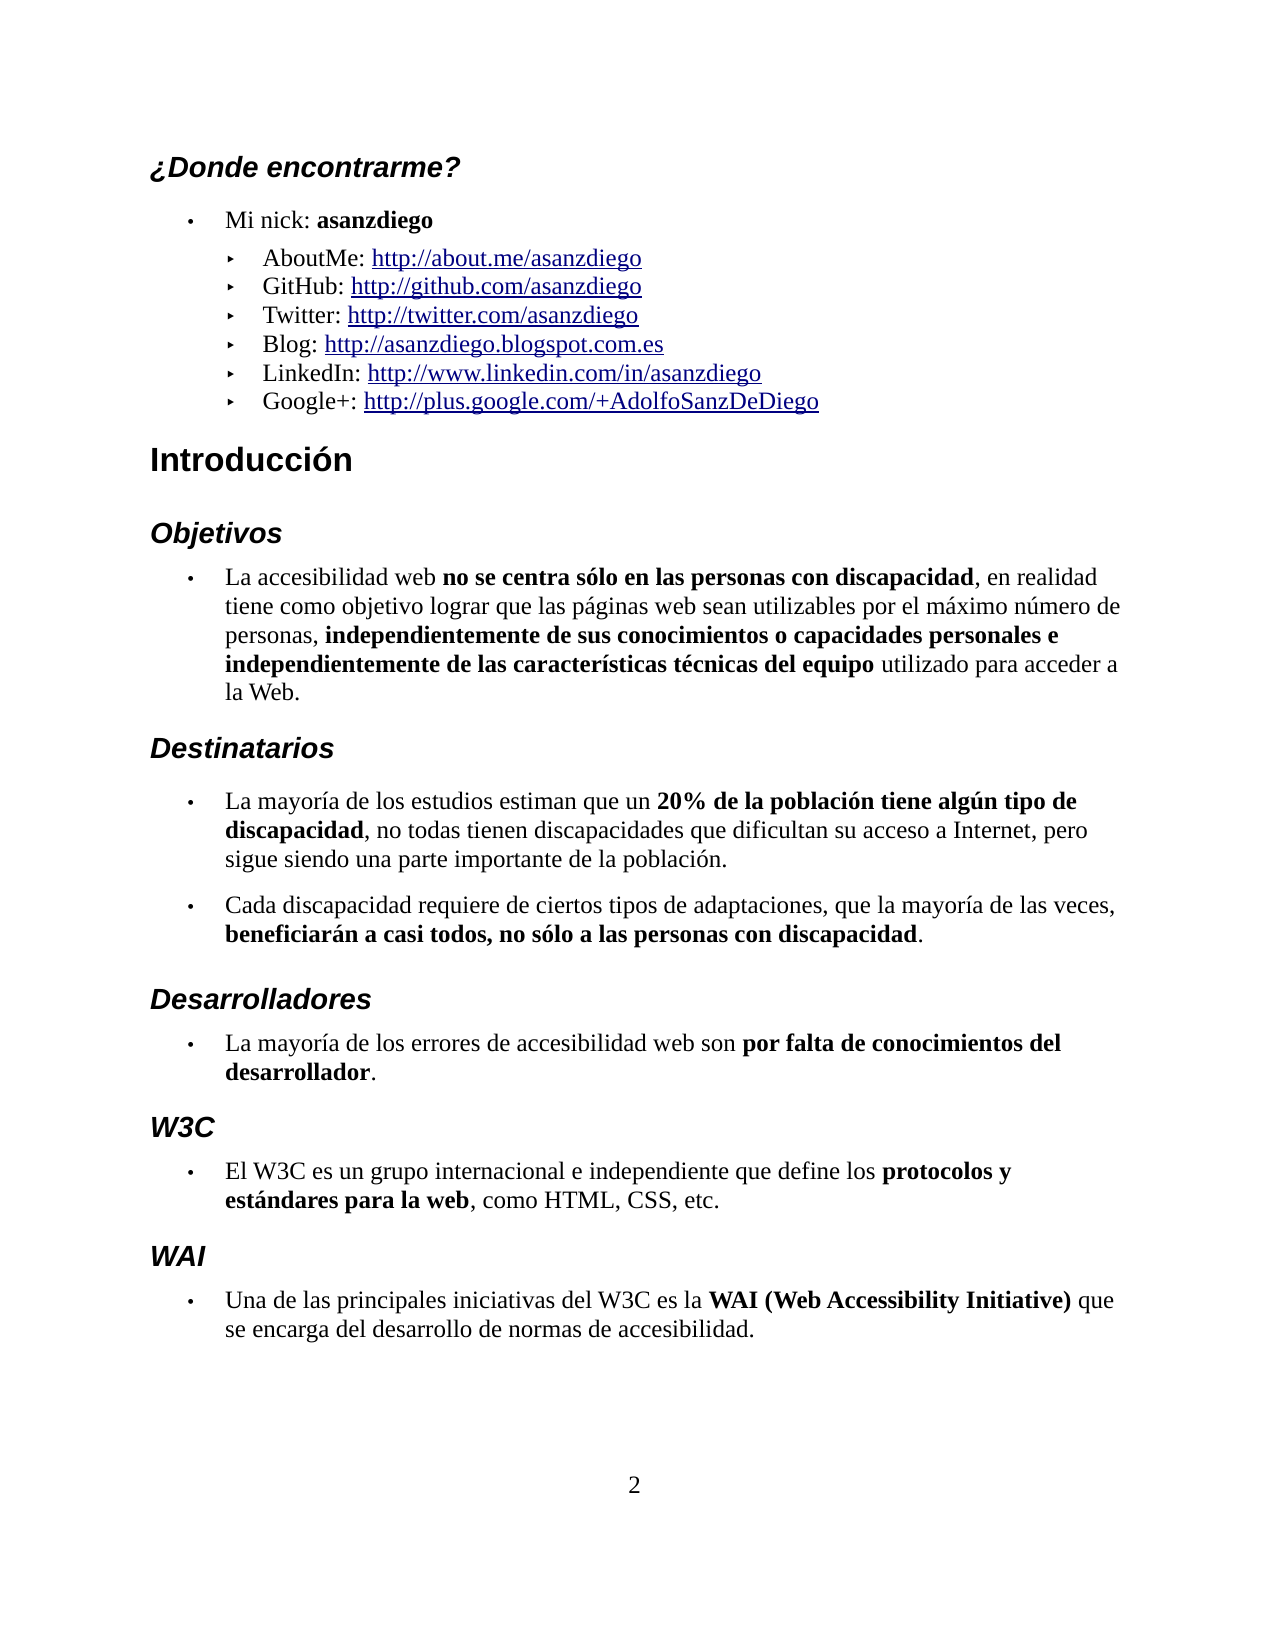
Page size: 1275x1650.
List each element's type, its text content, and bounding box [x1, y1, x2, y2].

list La accesibilidad web no se centra sólo en las personas con discapacidad, en realidad tiene como objetivo lograr que las páginas web sean utilizables por el máximo número de personas, independientemente de sus conocimientos o capacidades personales e independientemente de las características técnicas del equipo utilizado para acceder a la Web. [187, 562, 1125, 706]
subtitle Desarrolladores [150, 982, 1125, 1015]
list El W3C es un grupo internacional e independiente que define los protocolos y estándares para la web, como HTML, CSS, etc. [187, 1156, 1125, 1214]
subtitle W3C [150, 1110, 1125, 1144]
list LinkedIn: http://www.linkedin.com/in/asanzdiego [225, 358, 1125, 386]
subtitle Introducción [150, 440, 1125, 479]
subtitle WAI [150, 1239, 1125, 1272]
list La mayoría de los estudios estiman que un 20% de la población tiene algún tipo de discapacidad, no todas tienen discapacidades que dificultan su acceso a Internet, pero sigue siendo una parte importante de la población. [187, 786, 1125, 872]
subtitle Objetivos [150, 516, 1125, 550]
list Blog: http://asanzdiego.blogspot.com.es [225, 329, 1125, 358]
list Twitter: http://twitter.com/asanzdiego [225, 300, 1125, 329]
list AboutMe: http://about.me/asanzdiego [225, 243, 1125, 271]
list Cada discapacidad requiere de ciertos tipos de adaptaciones, que la mayoría de las veces, beneficiarán a casi todos, no sólo a las personas con discapacidad. [187, 890, 1125, 948]
list La mayoría de los errores de accesibilidad web son por falta de conocimientos del desarrollador. [187, 1028, 1125, 1085]
list Una de las principales iniciativas del W3C es la WAI (Web Accessibility Initiative) que se encarga del desarrollo de normas de accesibilidad. [187, 1285, 1125, 1342]
list GitHub: http://github.com/asanzdiego [225, 271, 1125, 300]
list Mi nick: asanzdiego [187, 205, 1125, 234]
subtitle ¿Donde encontrarme? [150, 150, 1125, 183]
subtitle Destinatarios [150, 731, 1125, 765]
list Google+: http://plus.google.com/+AdolfoSanzDeDiego [225, 386, 1125, 415]
